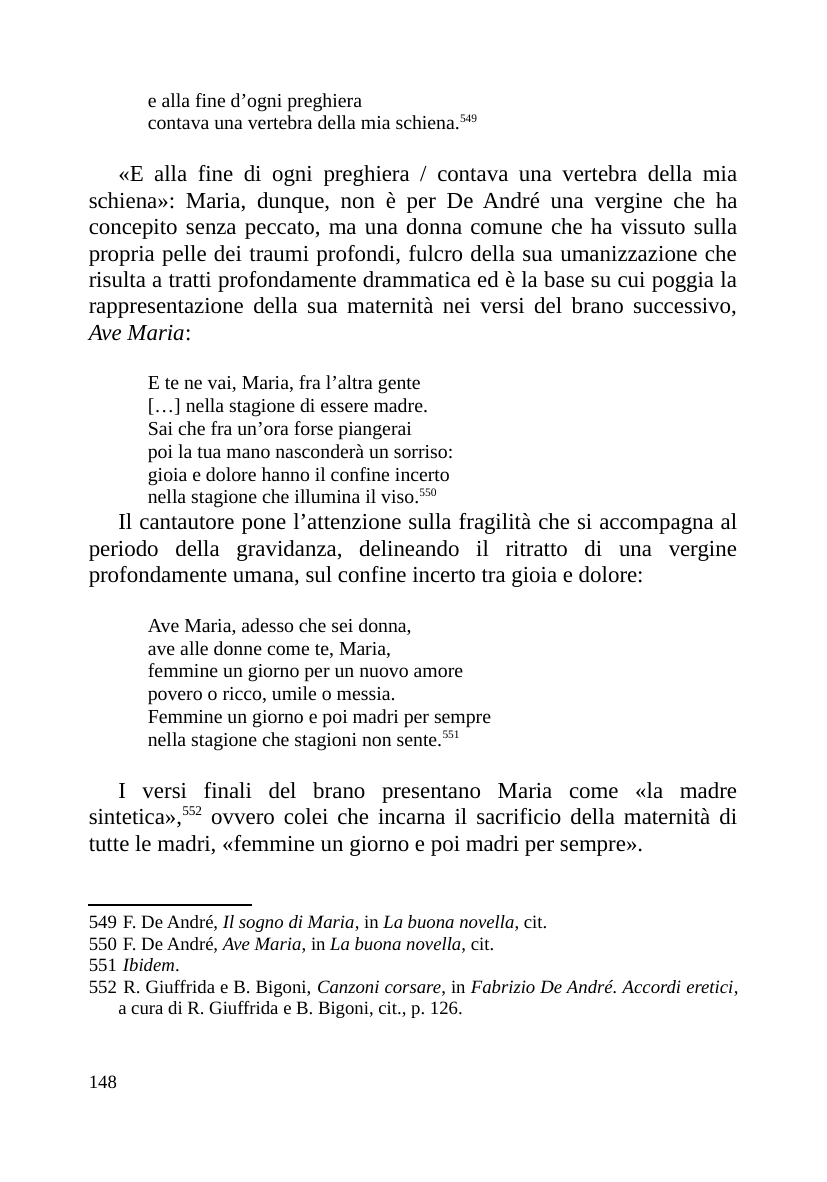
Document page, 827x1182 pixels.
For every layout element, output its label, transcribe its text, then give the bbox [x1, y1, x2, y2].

text «E alla fine di ogni preghiera / contava una vertebra della mia schiena»: Maria, dunque, non è per De André una vergine che ha concepito senza peccato, ma una donna comune che ha vissuto sulla propria pelle dei traumi profondi, fulcro della sua umanizzazione che risulta a tratti profondamente drammatica ed è la base su cui poggia la rappresentazione della sua maternità nei versi del brano successivo, Ave Maria: [88, 161, 738, 345]
text ave alle donne come te, Maria, [148, 636, 679, 659]
text Sai che fra un’ora forse piangerai [148, 417, 679, 440]
text E te ne vai, Maria, fra l’altra gente [148, 371, 679, 394]
text Ibidem. [88, 954, 738, 976]
text R. Giuffrida e B. Bigoni, Canzoni corsare, in Fabrizio De André. Accordi eretici, a cura di R. Giuffrida e B. Bigoni, cit., p. 126. [88, 976, 738, 1019]
text contava una vertebra della mia schiena. [148, 111, 679, 134]
text femmine un giorno per un nuovo amore [148, 659, 679, 682]
text I versi finali del brano presentano Maria come «la madre sintetica», ovvero colei che incarna il sacrificio della maternità di tutte le madri, «femmine un giorno e poi madri per sempre». [88, 777, 738, 856]
text […] nella stagione di essere madre. [148, 394, 679, 417]
text poi la tua mano nasconderà un sorriso: [148, 440, 679, 463]
text Ave Maria, adesso che sei donna, [148, 614, 679, 636]
text gioia e dolore hanno il confine incerto [148, 463, 679, 485]
text e alla fine d’ogni preghiera [148, 88, 679, 111]
text F. De André, Il sogno di Maria, in La buona novella, cit. [88, 911, 738, 932]
text povero o ricco, umile o messia. [148, 682, 679, 705]
text nella stagione che stagioni non sente. [148, 728, 679, 751]
text Femmine un giorno e poi madri per sempre [148, 705, 679, 728]
text Il cantautore pone l’attenzione sulla fragilità che si accompagna al periodo della gravidanza, delineando il ritratto di una vergine profondamente umana, sul confine incerto tra gioia e dolore: [88, 508, 738, 587]
text F. De André, Ave Maria, in La buona novella, cit. [88, 932, 738, 954]
text nella stagione che illumina il viso. [148, 485, 679, 508]
